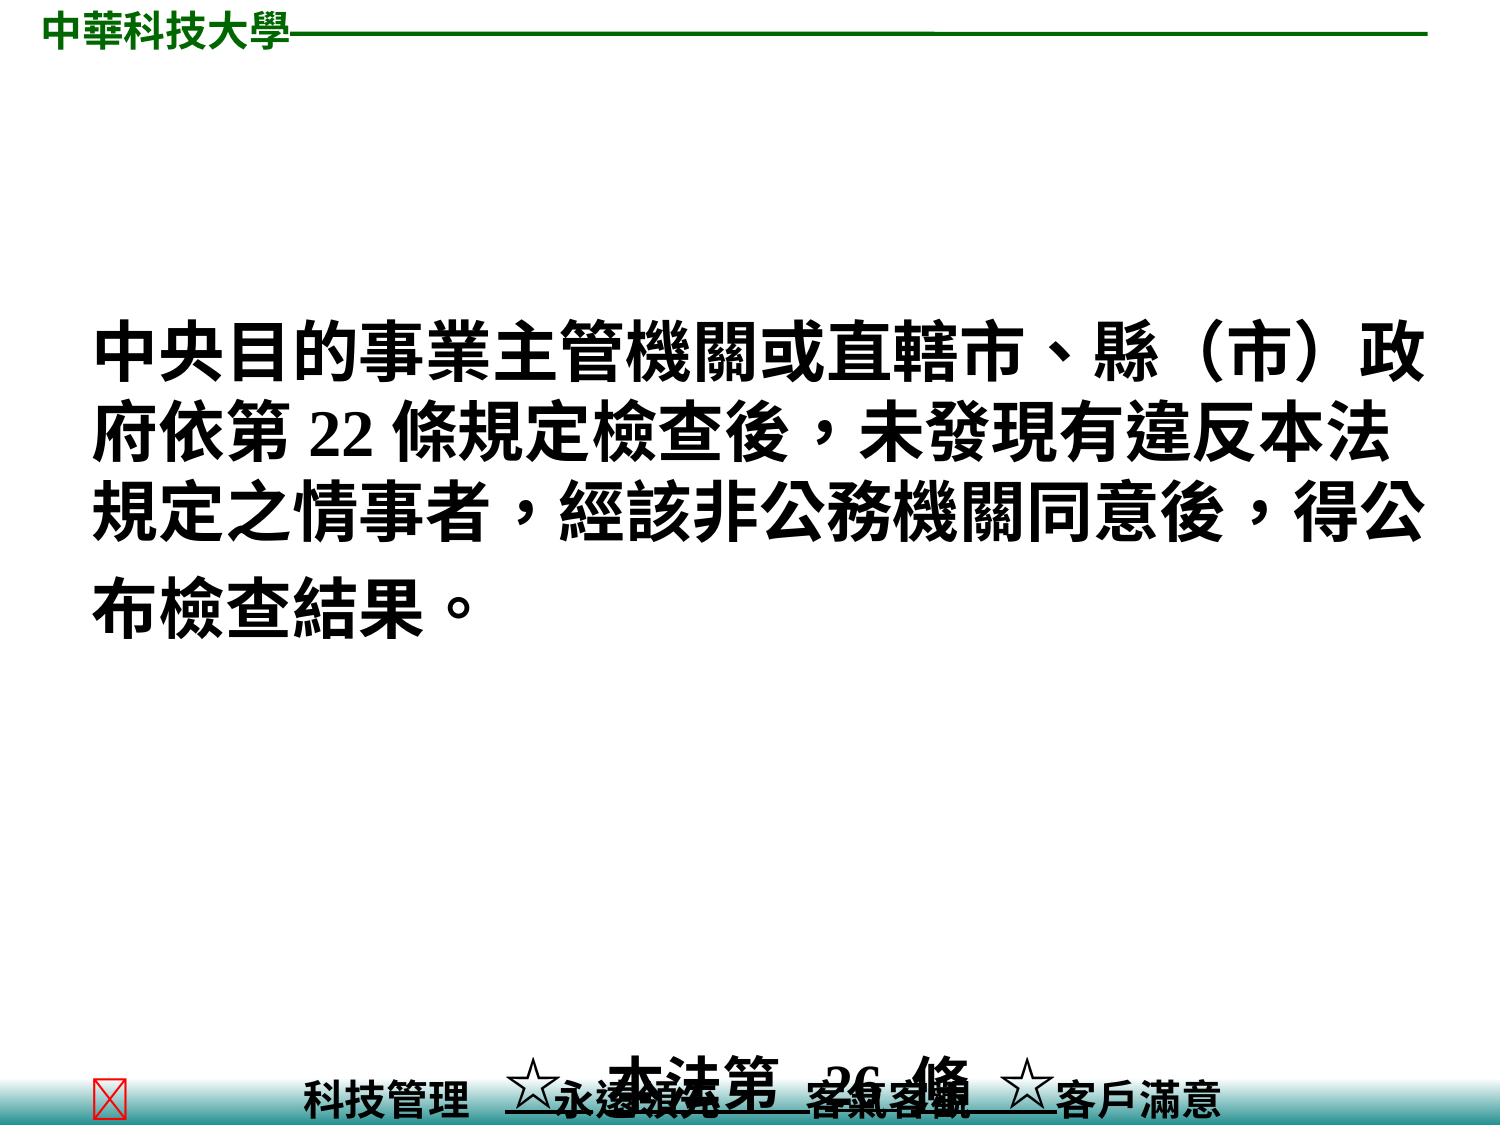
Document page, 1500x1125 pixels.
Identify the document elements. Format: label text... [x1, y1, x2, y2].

text_box ☆ 本法第 26 條 ☆ [490, 1040, 1072, 1125]
title 中央目的事業主管機關或直轄市、縣（市）政府依第22條規定檢查後，未發現有違反本法規定之情事者，經該非公務機關同意後，得公布檢查結果。 [76, 208, 1459, 752]
